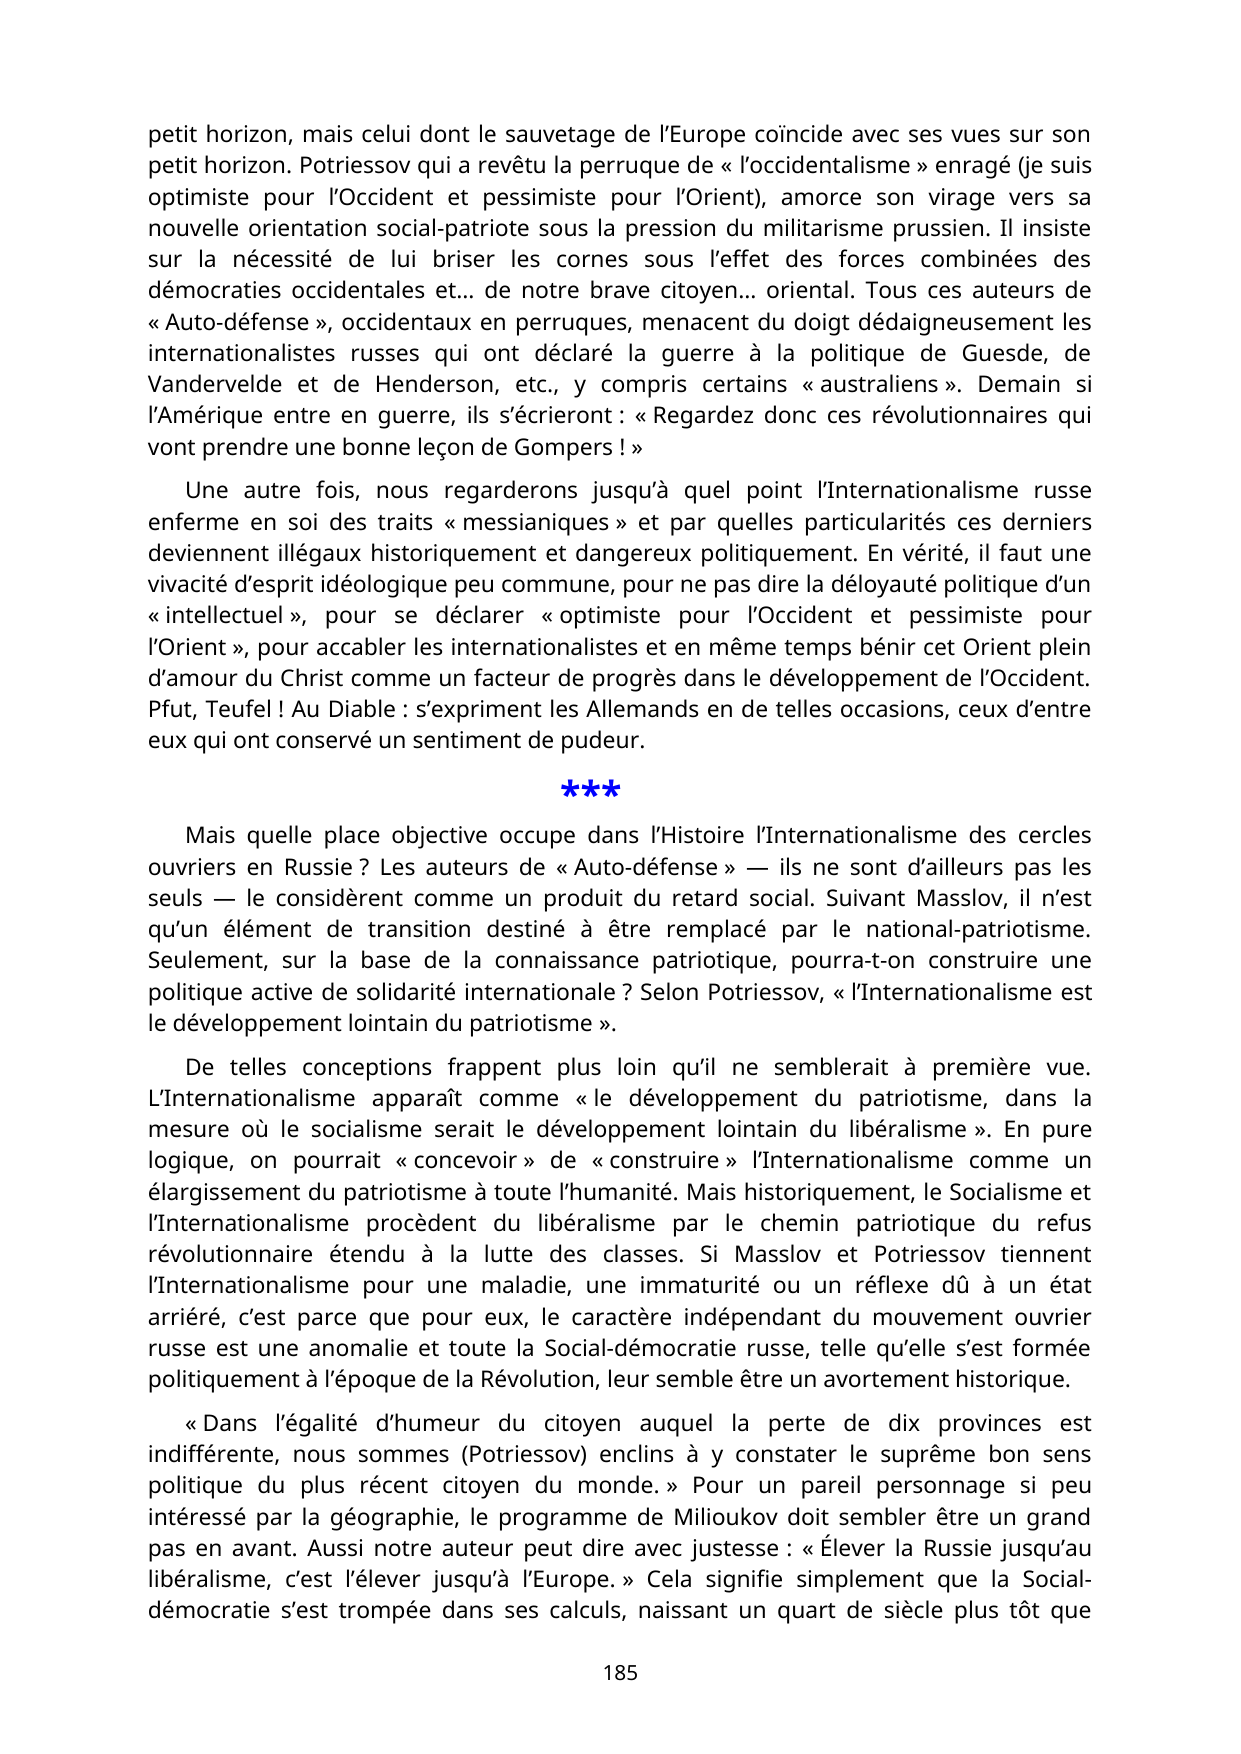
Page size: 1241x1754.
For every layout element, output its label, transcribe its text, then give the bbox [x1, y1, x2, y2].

text *** [88, 768, 1093, 819]
text De telles conceptions frappent plus loin qu’il ne semblerait à première vue. L’Internationalisme apparaît comme « le développement du patriotisme, dans la mesure où le socialisme serait le développement lointain du libéralisme ». En pure logique, on pourrait « concevoir » de « construire » l’Internationalisme comme un élargissement du patriotisme à toute l’humanité. Mais historiquement, le Socialisme et l’Internationalisme procèdent du libéralisme par le chemin patriotique du refus révolutionnaire étendu à la lutte des classes. Si Masslov et Potriessov tiennent l’Internationalisme pour une maladie, une immaturité ou un réflexe dû à un état arriéré, c’est parce que pour eux, le caractère indépendant du mouvement ouvrier russe est une anomalie et toute la Social-démocratie russe, telle qu’elle s’est formée politiquement à l’époque de la Révolution, leur semble être un avortement historique. [148, 1050, 1093, 1394]
text petit horizon, mais celui dont le sauvetage de l’Europe coïncide avec ses vues sur son petit horizon. Potriessov qui a revêtu la perruque de « l’occidentalisme » enragé (je suis optimiste pour l’Occident et pessimiste pour l’Orient), amorce son virage vers sa nouvelle orientation social-patriote sous la pression du militarisme prussien. Il insiste sur la nécessité de lui briser les cornes sous l’effet des forces combinées des démocraties occidentales et… de notre brave citoyen… oriental. Tous ces auteurs de « Auto-défense », occidentaux en perruques, menacent du doigt dédaigneusement les internationalistes russes qui ont déclaré la guerre à la politique de Guesde, de Vandervelde et de Henderson, etc., y compris certains « australiens ». Demain si l’Amérique entre en guerre, ils s’écrieront : « Regardez donc ces révolutionnaires qui vont prendre une bonne leçon de Gompers ! » [148, 118, 1093, 462]
text « Dans l’égalité d’humeur du citoyen auquel la perte de dix provinces est indifférente, nous sommes (Potriessov) enclins à y constater le suprême bon sens politique du plus récent citoyen du monde. » Pour un pareil personnage si peu intéressé par la géographie, le programme de Milioukov doit sembler être un grand pas en avant. Aussi notre auteur peut dire avec justesse : « Élever la Russie jusqu’au libéralisme, c’est l’élever jusqu’à l’Europe. » Cela signifie simplement que la Social-démocratie s’est trompée dans ses calculs, naissant un quart de siècle plus tôt que [148, 1407, 1093, 1625]
text Une autre fois, nous regarderons jusqu’à quel point l’Internationalisme russe enferme en soi des traits « messianiques » et par quelles particularités ces derniers deviennent illégaux historiquement et dangereux politiquement. En vérité, il faut une vivacité d’esprit idéologique peu commune, pour ne pas dire la déloyauté politique d’un « intellectuel », pour se déclarer « optimiste pour l’Occident et pessimiste pour l’Orient », pour accabler les internationalistes et en même temps bénir cet Orient plein d’amour du Christ comme un facteur de progrès dans le développement de l’Occident. Pfut, Teufel ! Au Diable : s’expriment les Allemands en de telles occasions, ceux d’entre eux qui ont conservé un sentiment de pudeur. [148, 474, 1093, 756]
text Mais quelle place objective occupe dans l’Histoire l’Internationalisme des cercles ouvriers en Russie ? Les auteurs de « Auto-défense » — ils ne sont d’ailleurs pas les seuls — le considèrent comme un produit du retard social. Suivant Masslov, il n’est qu’un élément de transition destiné à être remplacé par le national-patriotisme. Seulement, sur la base de la connaissance patriotique, pourra-t-on construire une politique active de solidarité internationale ? Selon Potriessov, « l’Internationalisme est le développement lointain du patriotisme ». [148, 819, 1093, 1038]
